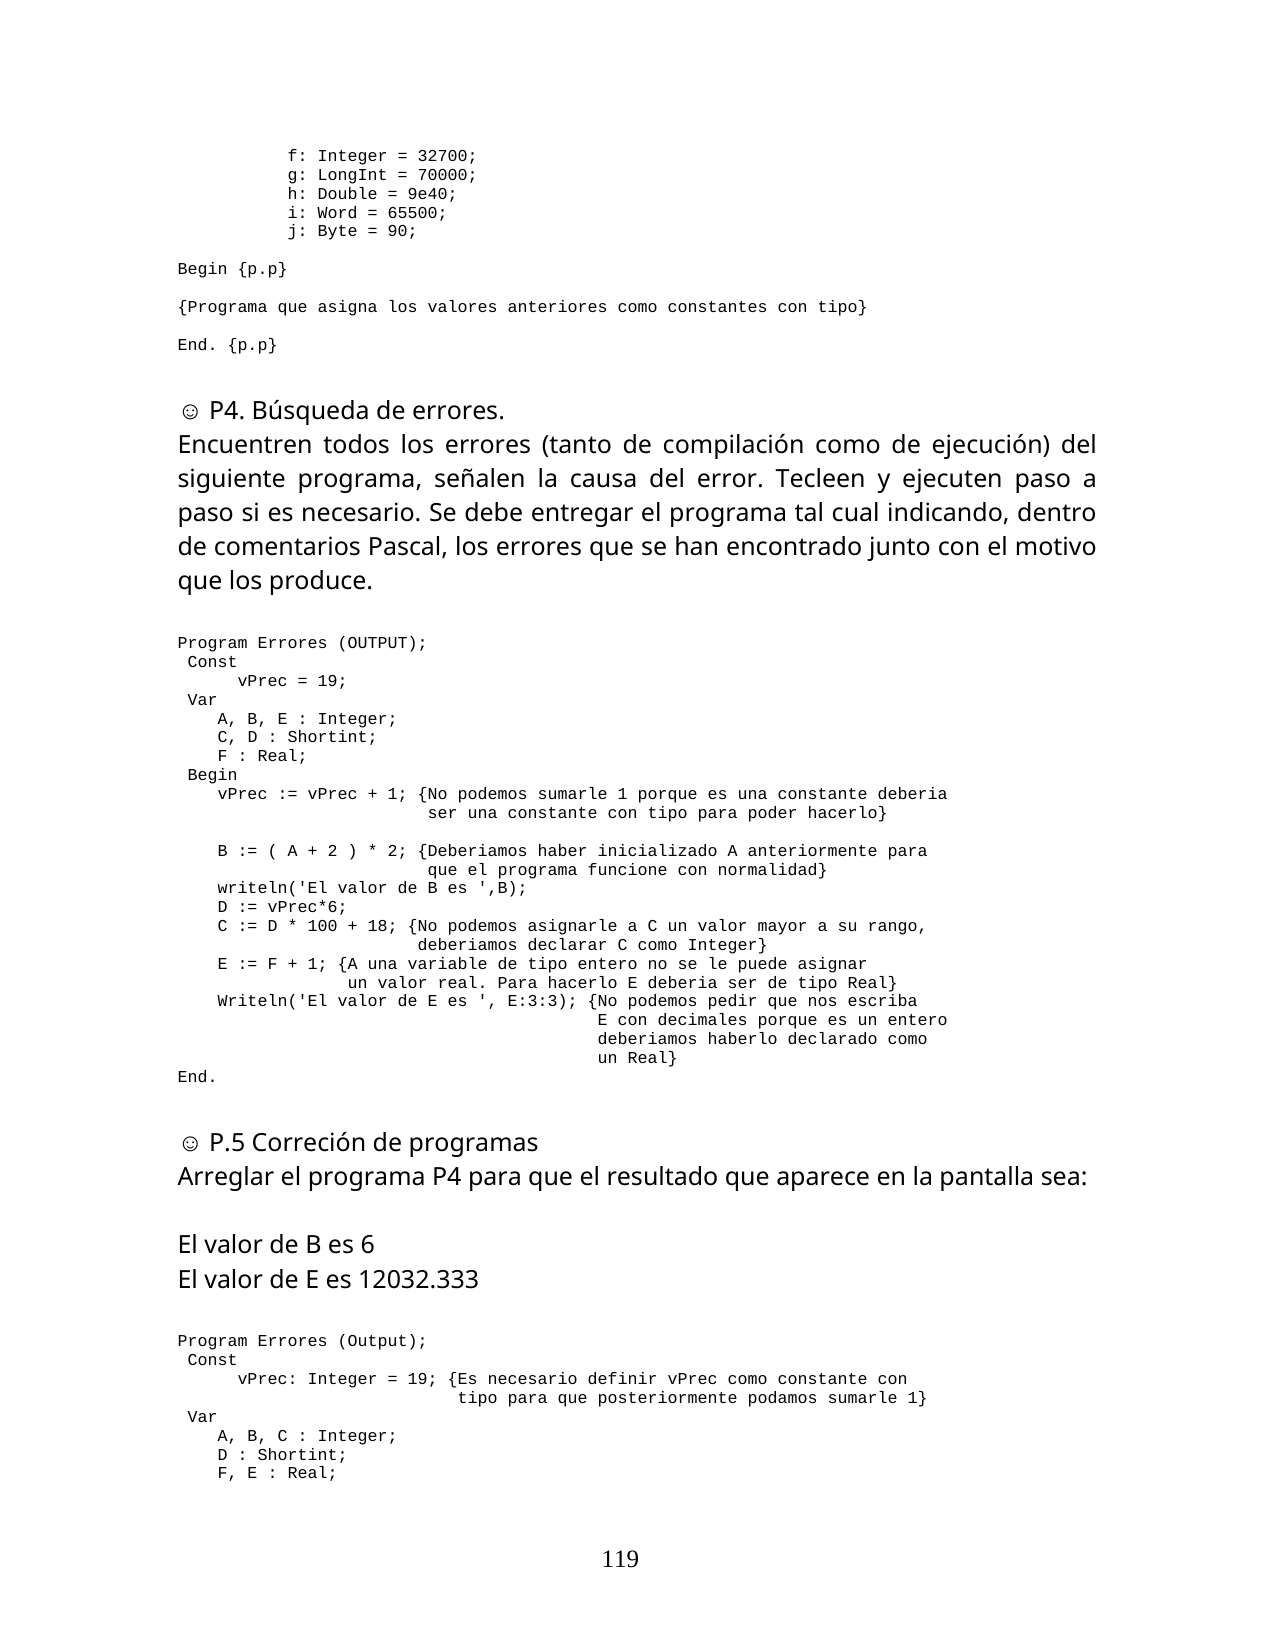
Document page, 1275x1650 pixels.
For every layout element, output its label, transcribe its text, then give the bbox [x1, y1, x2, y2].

text g: LongInt = 70000; [177, 166, 1098, 185]
text A, B, C : Integer; [177, 1427, 1098, 1446]
text Var [177, 1408, 1098, 1427]
text E con decimales porque es un entero [177, 1012, 1098, 1031]
text un Real} [177, 1049, 1098, 1068]
text Program Errores (OUTPUT); [177, 635, 1098, 654]
text ☺ P4. Búsqueda de errores. [177, 393, 1098, 427]
text F : Real; [177, 748, 1098, 767]
text D : Shortint; [177, 1446, 1098, 1465]
text C, D : Shortint; [177, 729, 1098, 748]
text El valor de B es 6 [177, 1227, 1098, 1261]
text h: Double = 9e40; [177, 185, 1098, 204]
text F, E : Real; [177, 1465, 1098, 1484]
text Const [177, 654, 1098, 672]
text A, B, E : Integer; [177, 710, 1098, 729]
text D := vPrec*6; [177, 899, 1098, 918]
text j: Byte = 90; [177, 223, 1098, 242]
text vPrec: Integer = 19; {Es necesario definir vPrec como constante con [177, 1371, 1098, 1389]
text vPrec = 19; [177, 672, 1098, 691]
text f: Integer = 32700; [177, 148, 1098, 166]
text C := D * 100 + 18; {No podemos asignarle a C un valor mayor a su rango, [177, 918, 1098, 936]
text que el programa funcione con normalidad} [177, 861, 1098, 880]
text Writeln('El valor de E es ', E:3:3); {No podemos pedir que nos escriba [177, 993, 1098, 1012]
text Encuentren todos los errores (tanto de compilación como de ejecución) del siguiente programa, señalen la causa del error. Tecleen y ejecuten paso a paso si es necesario. Se debe entregar el programa tal cual indicando, dentro de comentarios Pascal, los errores que se han encontrado junto con el motivo que los produce. [177, 427, 1098, 597]
text vPrec := vPrec + 1; {No podemos sumarle 1 porque es una constante deberia [177, 786, 1098, 804]
text tipo para que posteriormente podamos sumarle 1} [177, 1389, 1098, 1408]
text B := ( A + 2 ) * 2; {Deberiamos haber inicializado A anteriormente para [177, 842, 1098, 861]
text deberiamos haberlo declarado como [177, 1031, 1098, 1049]
text un valor real. Para hacerlo E deberia ser de tipo Real} [177, 974, 1098, 993]
text Program Errores (Output); [177, 1333, 1098, 1352]
text E := F + 1; {A una variable de tipo entero no se le puede asignar [177, 955, 1098, 974]
text Const [177, 1352, 1098, 1371]
text ser una constante con tipo para poder hacerlo} [177, 804, 1098, 823]
text Arreglar el programa P4 para que el resultado que aparece en la pantalla sea: [177, 1159, 1098, 1193]
text deberiamos declarar C como Integer} [177, 936, 1098, 955]
text i: Word = 65500; [177, 204, 1098, 223]
text Begin {p.p} [177, 261, 1098, 279]
text Var [177, 691, 1098, 710]
text writeln('El valor de B es ',B); [177, 880, 1098, 899]
text End. [177, 1068, 1098, 1087]
text Begin [177, 767, 1098, 786]
text {Programa que asigna los valores anteriores como constantes con tipo} [177, 298, 1098, 317]
text ☺ P.5 Correción de programas [177, 1125, 1098, 1159]
text El valor de E es 12032.333 [177, 1261, 1098, 1295]
text End. {p.p} [177, 336, 1098, 355]
